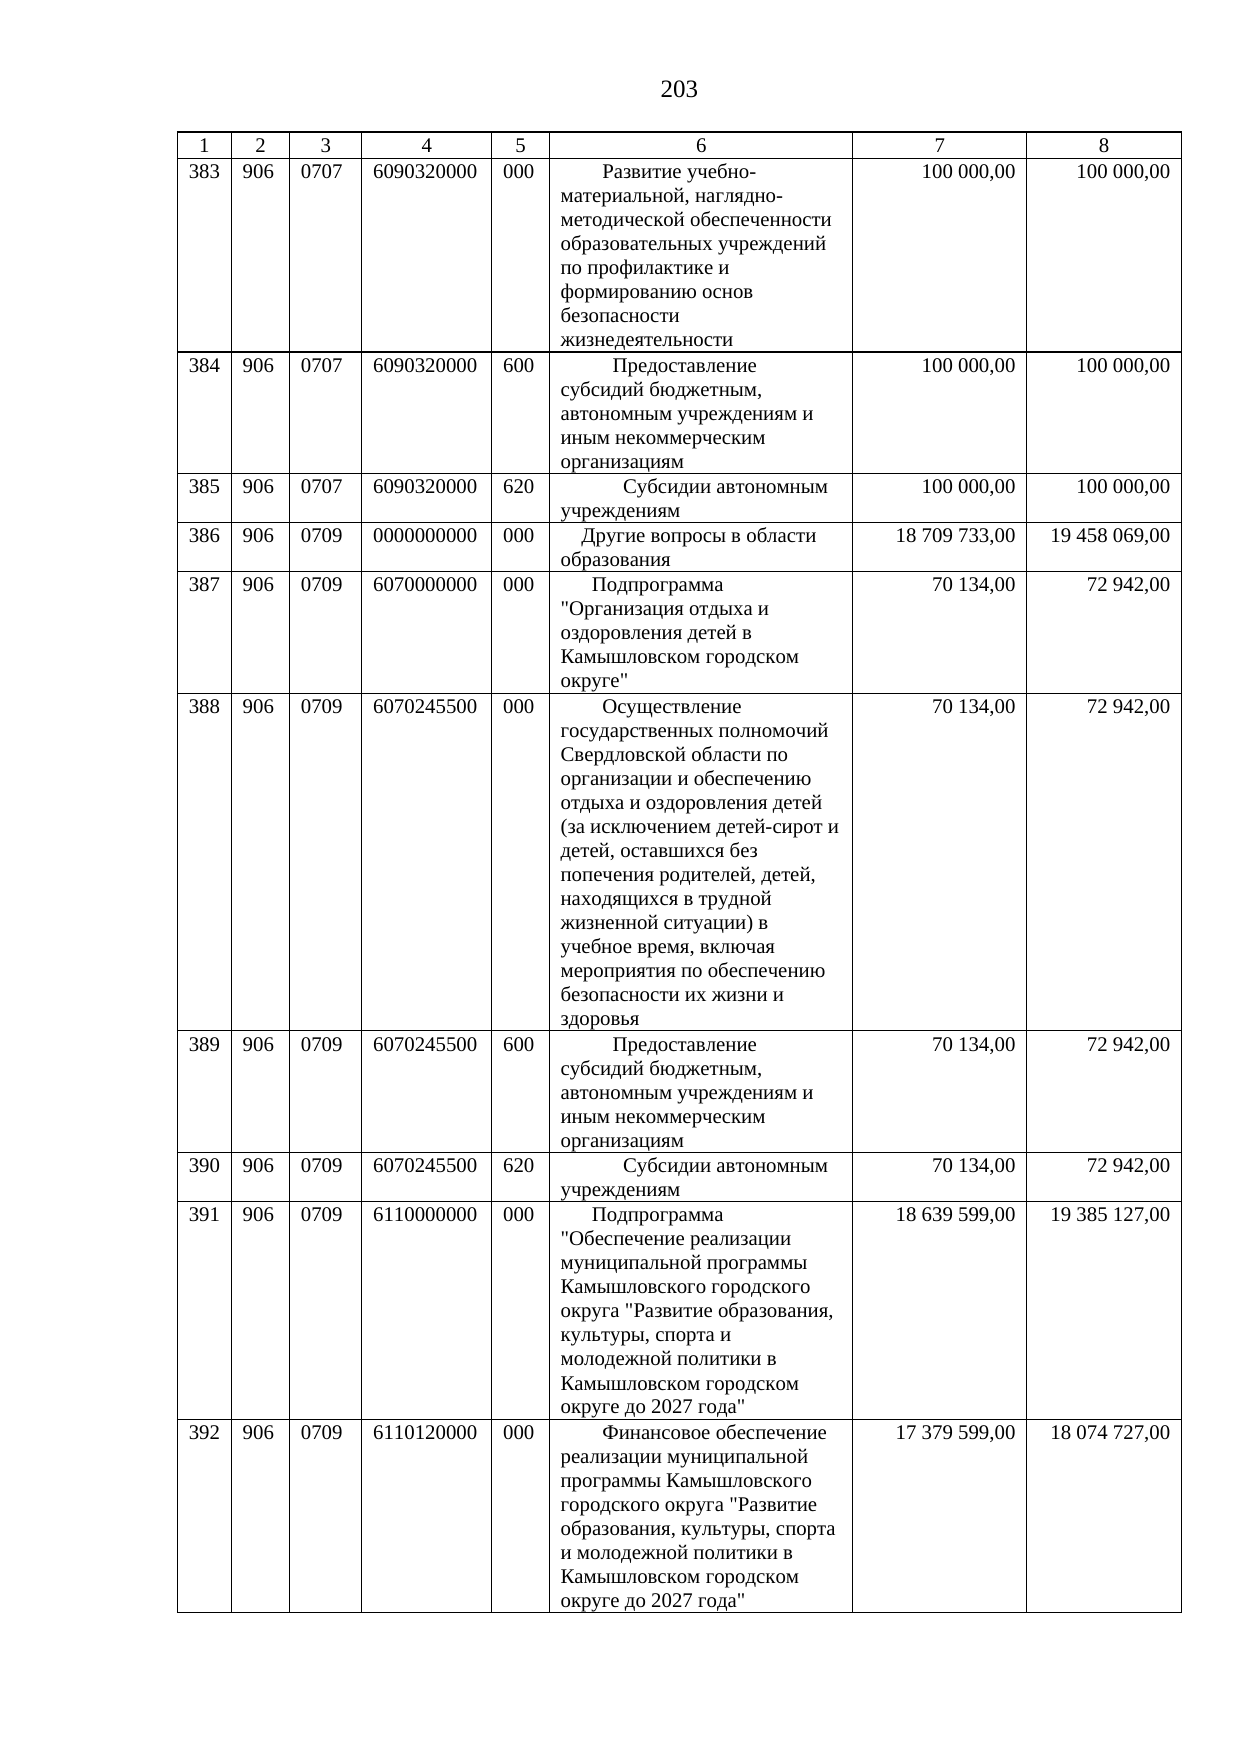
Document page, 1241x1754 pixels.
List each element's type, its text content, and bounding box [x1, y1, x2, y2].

table_cell 6070000000 [362, 572, 491, 692]
table_cell 000 [492, 694, 549, 1030]
table_cell 384 [178, 353, 231, 473]
table_cell 6070245500 [362, 1031, 491, 1152]
table_header 7 [853, 133, 1026, 158]
table_cell 72 942,00 [1027, 694, 1181, 1030]
table_cell 600 [492, 1031, 549, 1152]
table_cell 70 134,00 [853, 694, 1026, 1030]
table_cell 906 [232, 572, 289, 692]
table_cell 6090320000 [362, 353, 491, 473]
table_cell 19 458 069,00 [1027, 523, 1181, 571]
table_cell 385 [178, 474, 231, 522]
table_cell Финансовое обеспечение реализации муниципальной программы Камышловского городского округа "Развитие образования, культуры, спорта и молодежной политики в Камышловском городском округе до 2027 года" [550, 1420, 852, 1612]
table_cell 389 [178, 1031, 231, 1152]
table_cell 000 [492, 523, 549, 571]
table_header 5 [492, 133, 549, 158]
table_cell 0707 [290, 353, 361, 473]
table_header 8 [1027, 133, 1181, 158]
table_cell 0709 [290, 1031, 361, 1152]
table_cell 100 000,00 [1027, 159, 1181, 351]
table_cell 0707 [290, 159, 361, 351]
table_cell 000 [492, 1202, 549, 1418]
table_cell 19 385 127,00 [1027, 1202, 1181, 1418]
table_cell Осуществление государственных полномочий Свердловской области по организации и обеспечению отдыха и оздоровления детей (за исключением детей-сирот и детей, оставшихся без попечения родителей, детей, находящихся в трудной жизненной ситуации) в учебное время, включая мероприятия по обеспечению безопасности их жизни и здоровья [550, 694, 852, 1030]
table_cell 70 134,00 [853, 1031, 1026, 1152]
table_cell Субсидии автономным учреждениям [550, 474, 852, 522]
table_cell 906 [232, 694, 289, 1030]
table_cell 386 [178, 523, 231, 571]
table_cell 906 [232, 1031, 289, 1152]
table_cell 70 134,00 [853, 572, 1026, 692]
table_cell 0709 [290, 1202, 361, 1418]
table_cell 0709 [290, 1420, 361, 1612]
table_cell 18 074 727,00 [1027, 1420, 1181, 1612]
table_cell 388 [178, 694, 231, 1030]
table_cell 906 [232, 353, 289, 473]
table_cell 18 709 733,00 [853, 523, 1026, 571]
table_cell 0709 [290, 694, 361, 1030]
table_cell Предоставление субсидий бюджетным, автономным учреждениям и иным некоммерческим организациям [550, 1031, 852, 1152]
table_cell 600 [492, 353, 549, 473]
table_cell 6070245500 [362, 694, 491, 1030]
table_cell 6090320000 [362, 474, 491, 522]
table_cell 000 [492, 159, 549, 351]
table_cell 906 [232, 159, 289, 351]
table_cell 6090320000 [362, 159, 491, 351]
table_cell 0709 [290, 1153, 361, 1201]
table_cell 72 942,00 [1027, 572, 1181, 692]
table_cell 0707 [290, 474, 361, 522]
table_cell 6070245500 [362, 1153, 491, 1201]
table_cell Предоставление субсидий бюджетным, автономным учреждениям и иным некоммерческим организациям [550, 353, 852, 473]
table_cell 0000000000 [362, 523, 491, 571]
table_cell 100 000,00 [853, 159, 1026, 351]
table_cell 100 000,00 [853, 474, 1026, 522]
table_cell 000 [492, 572, 549, 692]
table_cell 6110000000 [362, 1202, 491, 1418]
table_cell 620 [492, 474, 549, 522]
table_cell Другие вопросы в области образования [550, 523, 852, 571]
table_cell 906 [232, 474, 289, 522]
table_cell 620 [492, 1153, 549, 1201]
table_cell 383 [178, 159, 231, 351]
table_cell 100 000,00 [1027, 474, 1181, 522]
table_cell 387 [178, 572, 231, 692]
table_cell 390 [178, 1153, 231, 1201]
table_cell 392 [178, 1420, 231, 1612]
table_cell 906 [232, 523, 289, 571]
table_cell 100 000,00 [853, 353, 1026, 473]
table_cell 906 [232, 1202, 289, 1418]
table_cell 391 [178, 1202, 231, 1418]
table_cell 000 [492, 1420, 549, 1612]
table_cell 0709 [290, 572, 361, 692]
table_cell 100 000,00 [1027, 353, 1181, 473]
table_header 4 [362, 133, 491, 158]
table_header 3 [290, 133, 361, 158]
table_header 6 [550, 133, 852, 158]
table_cell 906 [232, 1420, 289, 1612]
table_cell 72 942,00 [1027, 1153, 1181, 1201]
table_cell Подпрограмма "Обеспечение реализации муниципальной программы Камышловского городского округа "Развитие образования, культуры, спорта и молодежной политики в Камышловском городском округе до 2027 года" [550, 1202, 852, 1418]
table_cell 17 379 599,00 [853, 1420, 1026, 1612]
table_cell Подпрограмма "Организация отдыха и оздоровления детей в Камышловском городском округе" [550, 572, 852, 692]
table_header 2 [232, 133, 289, 158]
table_cell 0709 [290, 523, 361, 571]
table_cell 18 639 599,00 [853, 1202, 1026, 1418]
table_cell 72 942,00 [1027, 1031, 1181, 1152]
table_cell 6110120000 [362, 1420, 491, 1612]
table_cell Развитие учебно-материальной, наглядно-методической обеспеченности образовательных учреждений по профилактике и формированию основ безопасности жизнедеятельности [550, 159, 852, 351]
table_cell 70 134,00 [853, 1153, 1026, 1201]
table_cell Субсидии автономным учреждениям [550, 1153, 852, 1201]
table_cell 906 [232, 1153, 289, 1201]
table_header 1 [178, 133, 231, 158]
